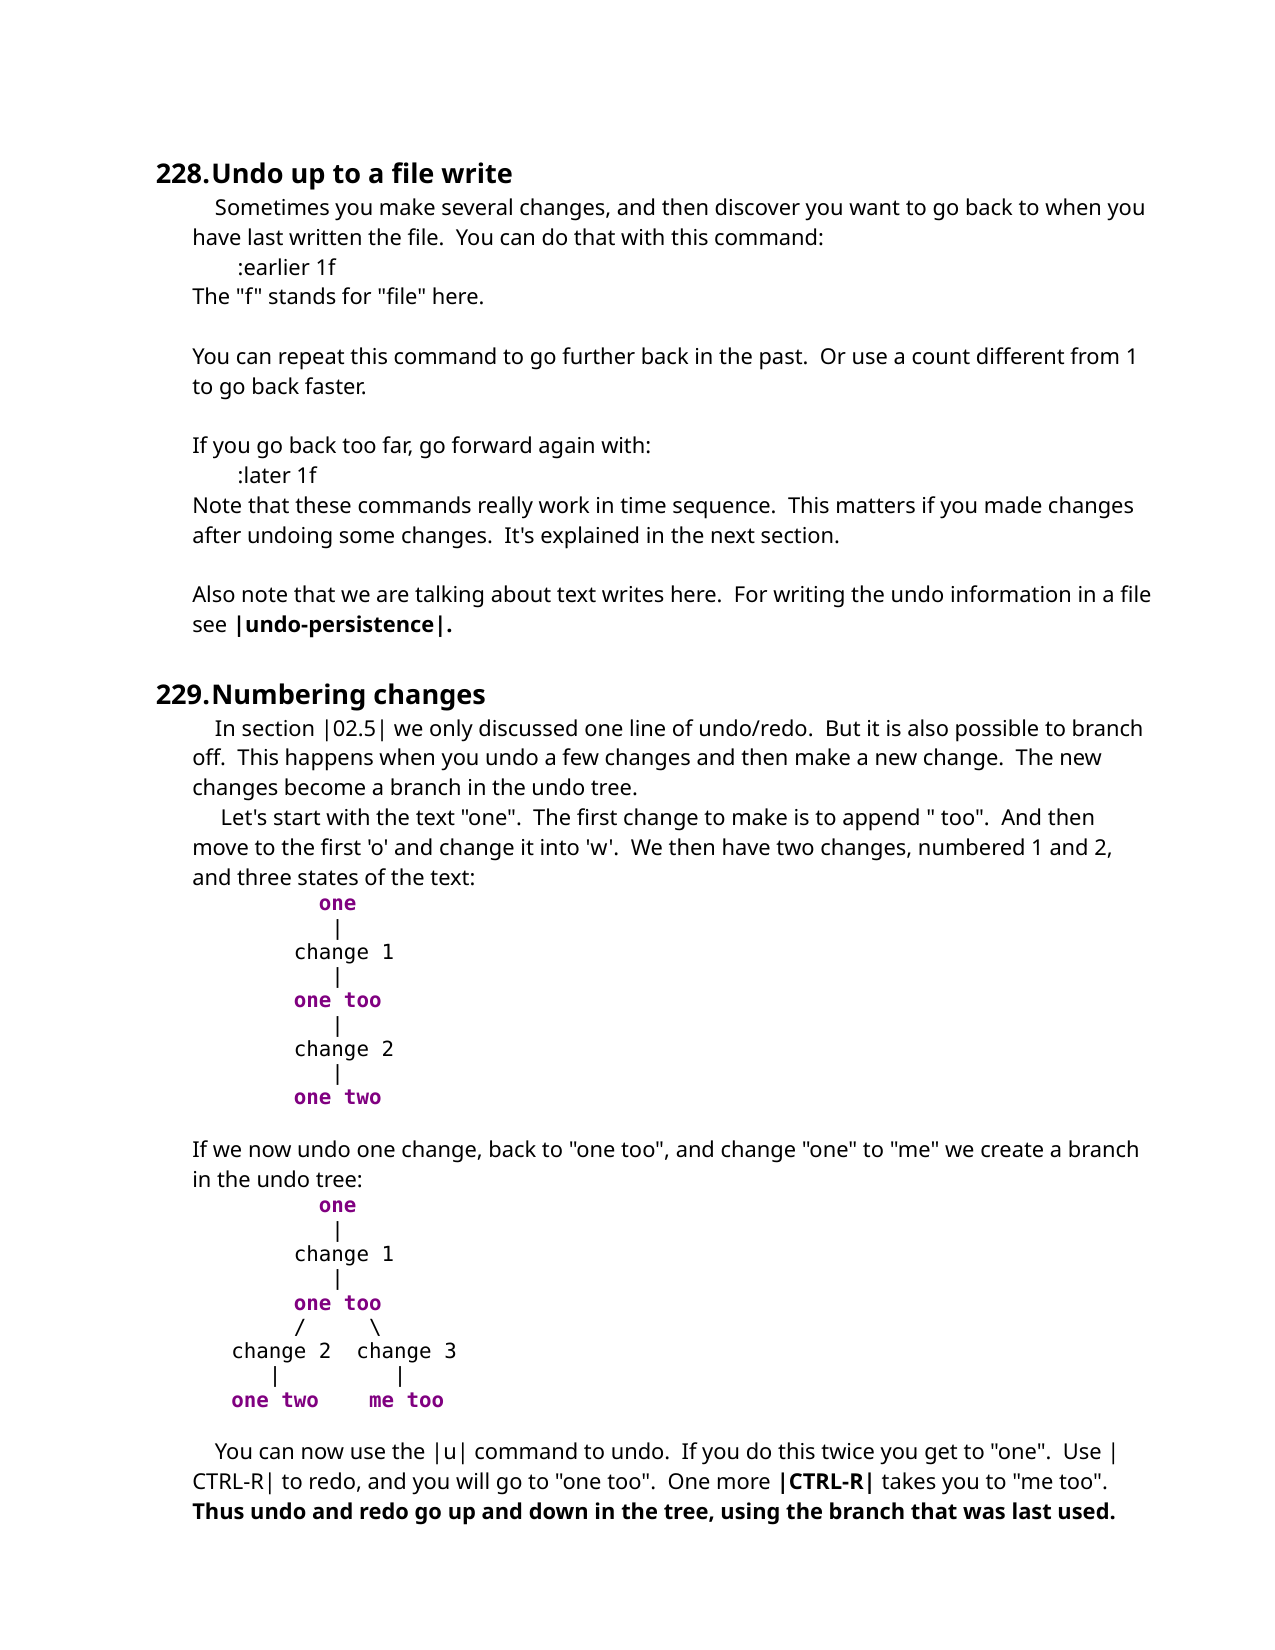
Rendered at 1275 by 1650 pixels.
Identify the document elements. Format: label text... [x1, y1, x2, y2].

list Let's start with the text "one". The first change to make is to append " too". And then move to the first 'o' and change it into 'w'. We then have two changes, numbered 1 and 2, and three states of the text: [154, 802, 1157, 891]
text one [118, 1193, 1157, 1218]
text one [118, 891, 1157, 916]
text | [118, 1218, 1157, 1242]
text one two me too [118, 1388, 1157, 1412]
text / \ [118, 1315, 1157, 1339]
list If you go back too far, go forward again with: [154, 430, 1157, 460]
text | [118, 1266, 1157, 1291]
list Also note that we are talking about text writes here. For writing the undo information in a file see |undo-persistence|. [154, 579, 1157, 639]
text change 2 change 3 [118, 1339, 1157, 1363]
list You can now use the |u| command to undo. If you do this twice you get to "one". Use |CTRL-R| to redo, and you will go to "one too". One more |CTRL-R| takes you to "me too". Thus undo and redo go up and down in the tree, using the branch that was last used. [154, 1436, 1157, 1526]
text one too [118, 1291, 1157, 1315]
list You can repeat this command to go further back in the past. Or use a count different from 1 to go back faster. [154, 341, 1157, 400]
list :later 1f [154, 460, 1157, 490]
text change 1 [118, 1242, 1157, 1266]
text | [118, 1013, 1157, 1037]
text | | [118, 1363, 1157, 1388]
list If we now undo one change, back to "one too", and change "one" to "me" we create a branch in the undo tree: [154, 1134, 1157, 1193]
list The "f" stands for "file" here. [154, 281, 1157, 311]
text one two [118, 1085, 1157, 1110]
list In section |02.5| we only discussed one line of undo/redo. But it is also possible to branch off. This happens when you undo a few changes and then make a new change. The new changes become a branch in the undo tree. [154, 712, 1157, 802]
list Undo up to a file write [156, 155, 1157, 192]
list Note that these commands really work in time sequence. This matters if you made changes after undoing some changes. It's explained in the next section. [154, 490, 1157, 549]
text | [118, 964, 1157, 988]
text | [118, 1061, 1157, 1085]
list Numbering changes [156, 676, 1157, 712]
text change 1 [118, 940, 1157, 964]
list :earlier 1f [154, 251, 1157, 281]
text | [118, 916, 1157, 940]
text one too [118, 988, 1157, 1013]
text change 2 [118, 1037, 1157, 1061]
list Sometimes you make several changes, and then discover you want to go back to when you have last written the file. You can do that with this command: [154, 192, 1157, 251]
